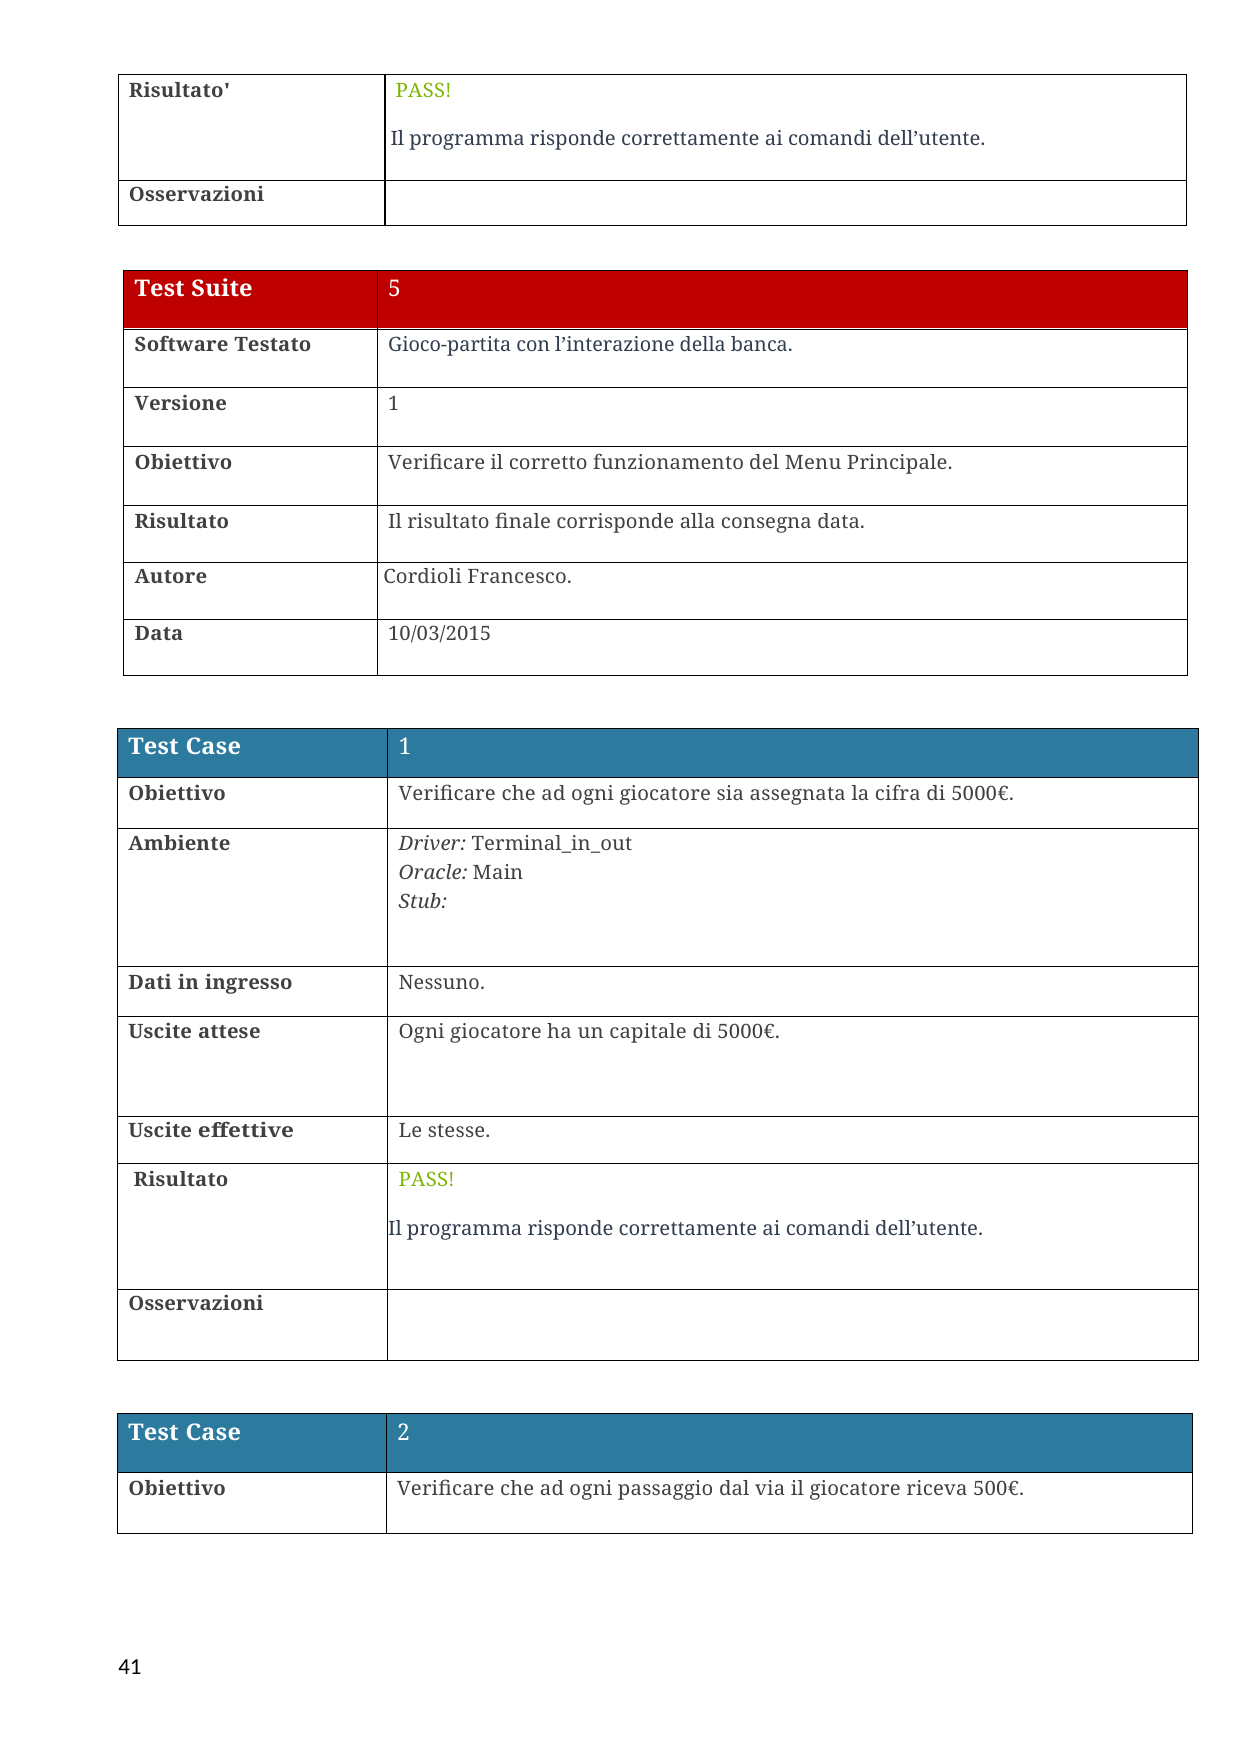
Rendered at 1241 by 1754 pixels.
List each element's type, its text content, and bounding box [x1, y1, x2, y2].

table_header 5 [378, 271, 1187, 328]
table_cell Verificare che ad ogni passaggio dal via il giocatore riceva 500€. [387, 1473, 1192, 1533]
table_cell [388, 1290, 1198, 1360]
table_cell Obiettivo [118, 1473, 386, 1533]
table_cell Driver: Terminal_in_out Oracle: Main Stub: [388, 829, 1198, 966]
table_cell Cordioli Francesco. [378, 563, 1187, 619]
table_cell Verificare il corretto funzionamento del Menu Principale. [378, 447, 1187, 505]
table_header 1 [388, 729, 1198, 777]
table_cell Versione [124, 388, 377, 446]
table_cell PASS! Il programma risponde correttamente ai comandi dell’utente. [388, 1164, 1198, 1289]
table_cell Dati in ingresso [118, 967, 387, 1016]
table_cell Autore [124, 563, 377, 619]
table_cell Le stesse. [388, 1117, 1198, 1163]
table_cell Data [124, 620, 377, 675]
table_cell Ogni giocatore ha un capitale di 5000€. [388, 1017, 1198, 1116]
table_header Test Suite [124, 271, 377, 328]
table_cell Obiettivo [118, 778, 387, 827]
table_cell Gioco-partita con l’interazione della banca. [378, 330, 1187, 387]
table_cell Il risultato finale corrisponde alla consegna data. [378, 506, 1187, 562]
table_cell Verificare che ad ogni giocatore sia assegnata la cifra di 5000€. [388, 778, 1198, 827]
table_cell Nessuno. [388, 967, 1198, 1016]
table_cell Software Testato [124, 330, 377, 387]
table_cell Risultato [118, 1164, 387, 1289]
table_cell Ambiente [118, 829, 387, 966]
table_cell Obiettivo [124, 447, 377, 505]
table_cell Osservazioni [119, 181, 384, 225]
table_cell [386, 181, 1186, 225]
table_header Test Case [118, 729, 387, 777]
table_cell Osservazioni [118, 1290, 387, 1360]
table_cell Risultato [124, 506, 377, 562]
table_cell Risultato' [119, 75, 384, 180]
table_cell Uscite effettive [118, 1117, 387, 1163]
table_cell 1 [378, 388, 1187, 446]
table_cell PASS! Il programma risponde correttamente ai comandi dell’utente. [386, 75, 1186, 180]
table_header Test Case [118, 1414, 386, 1472]
table_cell Uscite attese [118, 1017, 387, 1116]
table_header 2 [387, 1414, 1192, 1472]
table_cell 10/03/2015 [378, 620, 1187, 675]
